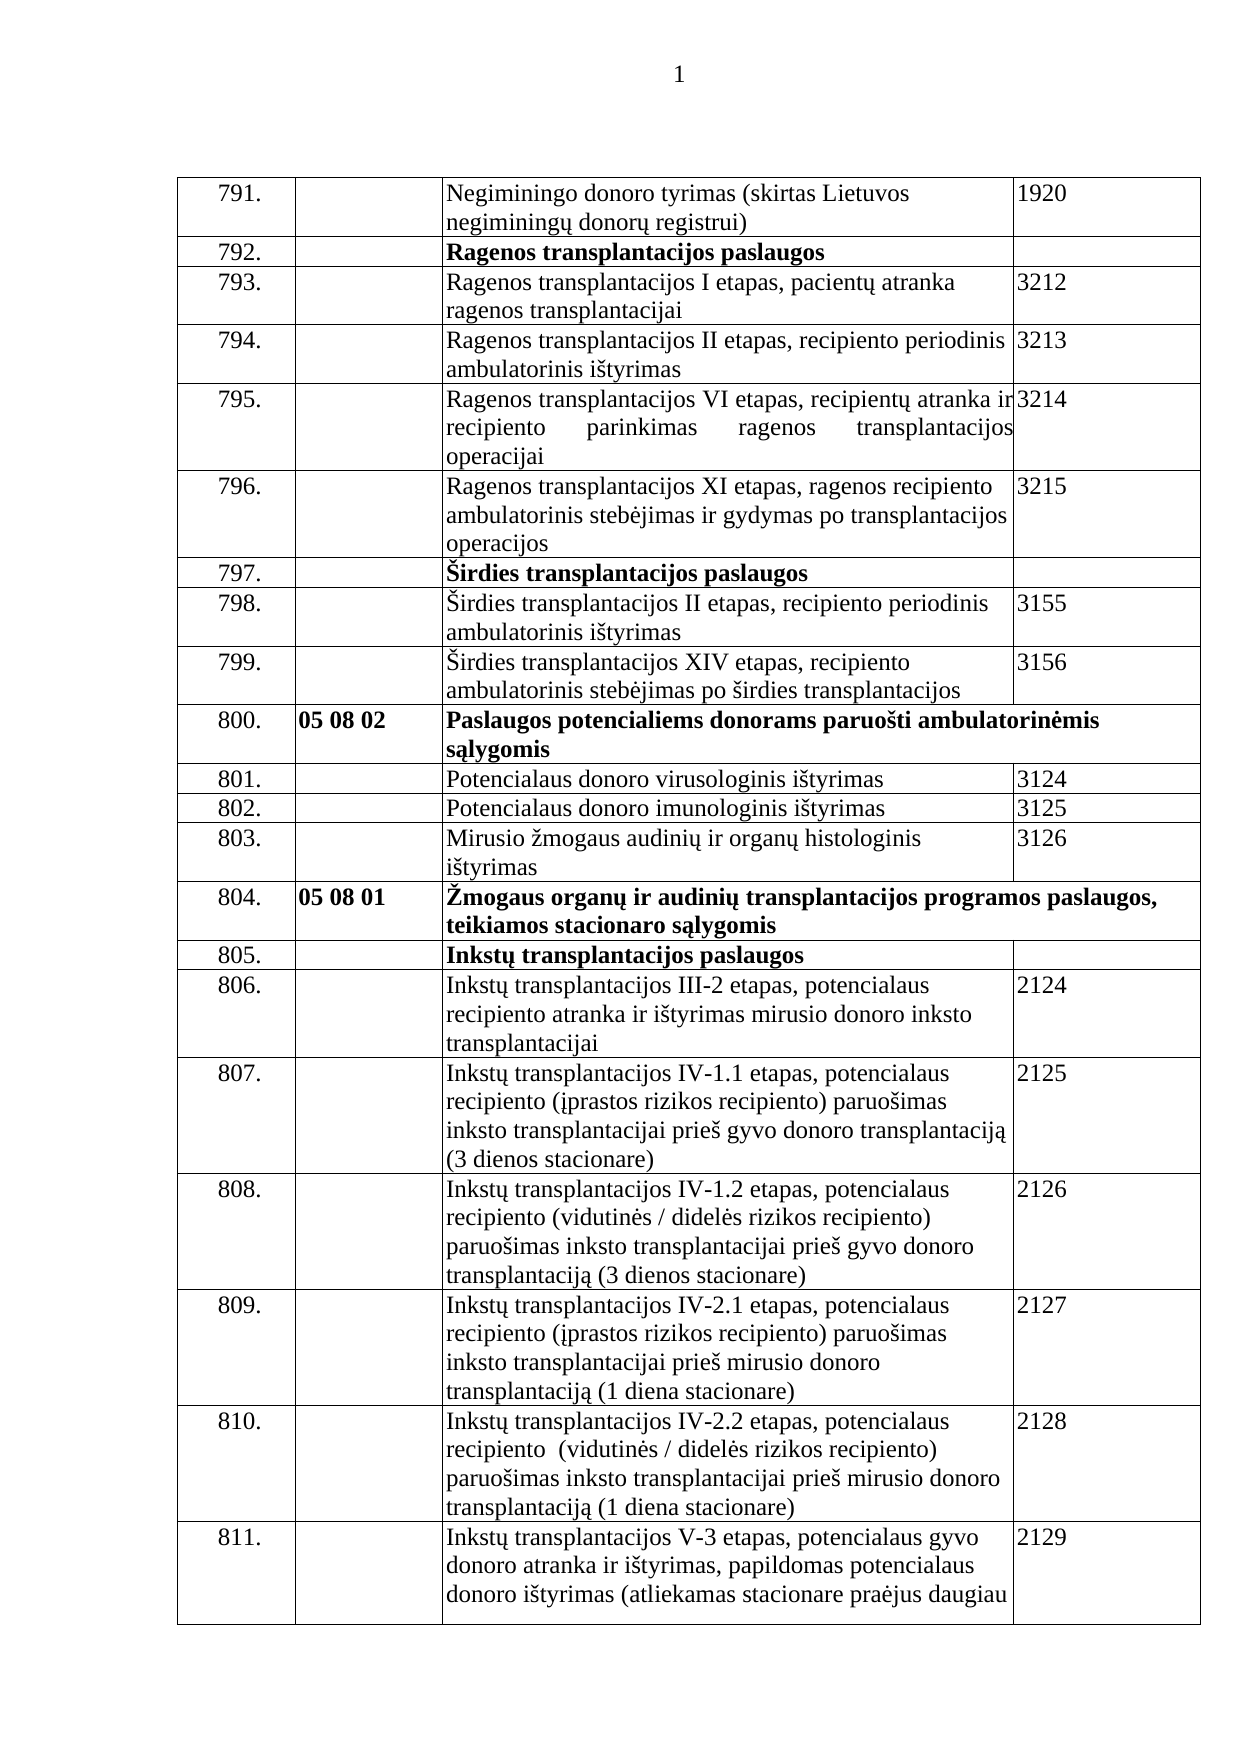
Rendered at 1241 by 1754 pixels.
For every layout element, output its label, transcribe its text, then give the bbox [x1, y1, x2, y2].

table_cell 797. [178, 558, 295, 587]
table_cell Inkstų transplantacijos paslaugos [443, 941, 1013, 969]
table_cell 801. [178, 764, 295, 792]
table_cell 809. [178, 1290, 295, 1405]
table_cell 793. [178, 267, 295, 324]
table_cell 3214 [1014, 384, 1200, 470]
table_cell [296, 1522, 442, 1624]
table_cell [296, 941, 442, 969]
table_cell 2127 [1014, 1290, 1200, 1405]
table_cell [296, 588, 442, 646]
table_cell Inkstų transplantacijos V-3 etapas, potencialaus gyvo donoro atranka ir ištyrimas, papildomas potencialaus donoro ištyrimas (atliekamas stacionare praėjus daugiau [443, 1522, 1013, 1624]
table_cell 804. [178, 882, 295, 939]
table_cell [296, 647, 442, 704]
table_cell 05 08 01 [296, 882, 442, 939]
table_cell Inkstų transplantacijos IV-1.2 etapas, potencialaus recipiento (vidutinės / didelės rizikos recipiento) paruošimas inksto transplantacijai prieš gyvo donoro transplantaciją (3 dienos stacionare) [443, 1174, 1013, 1289]
table_cell 2126 [1014, 1174, 1200, 1289]
table_cell [296, 1290, 442, 1405]
table_cell Ragenos transplantacijos II etapas, recipiento periodinis ambulatorinis ištyrimas [443, 325, 1013, 383]
table_cell 810. [178, 1406, 295, 1521]
table_cell [296, 384, 442, 470]
table_cell [1014, 558, 1200, 587]
table_cell [1014, 941, 1200, 969]
table_cell 796. [178, 471, 295, 557]
table_cell [296, 267, 442, 324]
table_cell [296, 970, 442, 1057]
table_cell Ragenos transplantacijos XI etapas, ragenos recipiento ambulatorinis stebėjimas ir gydymas po transplantacijos operacijos [443, 471, 1013, 557]
table_cell Ragenos transplantacijos I etapas, pacientų atranka ragenos transplantacijai [443, 267, 1013, 324]
table_cell [296, 1406, 442, 1521]
table_cell 2128 [1014, 1406, 1200, 1521]
table_cell 3213 [1014, 325, 1200, 383]
table_cell [296, 794, 442, 822]
table_cell Ragenos transplantacijos VI etapas, recipientų atranka ir recipiento parinkimas ragenos transplantacijos operacijai [443, 384, 1013, 470]
table_cell 795. [178, 384, 295, 470]
table_cell Negiminingo donoro tyrimas (skirtas Lietuvos negiminingų donorų registrui) [443, 178, 1013, 236]
table_cell 05 08 02 [296, 705, 442, 763]
table_cell 798. [178, 588, 295, 646]
table_cell 792. [178, 237, 295, 266]
table_cell Potencialaus donoro imunologinis ištyrimas [443, 794, 1013, 822]
table_cell 3155 [1014, 588, 1200, 646]
table_cell 3215 [1014, 471, 1200, 557]
table_cell 799. [178, 647, 295, 704]
table_cell 2129 [1014, 1522, 1200, 1624]
table_cell 3124 [1014, 764, 1200, 792]
table_cell Širdies transplantacijos paslaugos [443, 558, 1013, 587]
table_cell Inkstų transplantacijos III-2 etapas, potencialaus recipiento atranka ir ištyrimas mirusio donoro inksto transplantacijai [443, 970, 1013, 1057]
table_cell 805. [178, 941, 295, 969]
table_cell 3156 [1014, 647, 1200, 704]
table_cell 808. [178, 1174, 295, 1289]
table_cell [296, 558, 442, 587]
table_cell Širdies transplantacijos II etapas, recipiento periodinis ambulatorinis ištyrimas [443, 588, 1013, 646]
table_cell [296, 237, 442, 266]
table_cell Inkstų transplantacijos IV-2.1 etapas, potencialaus recipiento (įprastos rizikos recipiento) paruošimas inksto transplantacijai prieš mirusio donoro transplantaciją (1 diena stacionare) [443, 1290, 1013, 1405]
table_cell Potencialaus donoro virusologinis ištyrimas [443, 764, 1013, 792]
table_cell 3212 [1014, 267, 1200, 324]
table_cell [296, 764, 442, 792]
table_cell 2124 [1014, 970, 1200, 1057]
table_cell Žmogaus organų ir audinių transplantacijos programos paslaugos, teikiamos stacionaro sąlygomis [443, 882, 1200, 939]
table_cell [296, 823, 442, 881]
table_cell [296, 325, 442, 383]
table_cell 802. [178, 794, 295, 822]
table_cell 807. [178, 1058, 295, 1173]
table_cell 800. [178, 705, 295, 763]
table_cell 3126 [1014, 823, 1200, 881]
table_cell 791. [178, 178, 295, 236]
table_cell [296, 178, 442, 236]
table_cell [296, 471, 442, 557]
table_cell Inkstų transplantacijos IV-2.2 etapas, potencialaus recipiento (vidutinės / didelės rizikos recipiento) paruošimas inksto transplantacijai prieš mirusio donoro transplantaciją (1 diena stacionare) [443, 1406, 1013, 1521]
table_cell 806. [178, 970, 295, 1057]
table_cell 794. [178, 325, 295, 383]
table_cell 1920 [1014, 178, 1200, 236]
table_cell 3125 [1014, 794, 1200, 822]
table_cell Mirusio žmogaus audinių ir organų histologinis ištyrimas [443, 823, 1013, 881]
table_cell [296, 1058, 442, 1173]
table_cell Paslaugos potencialiems donorams paruošti ambulatorinėmis sąlygomis [443, 705, 1200, 763]
table_cell Ragenos transplantacijos paslaugos [443, 237, 1013, 266]
table_cell Inkstų transplantacijos IV-1.1 etapas, potencialaus recipiento (įprastos rizikos recipiento) paruošimas inksto transplantacijai prieš gyvo donoro transplantaciją (3 dienos stacionare) [443, 1058, 1013, 1173]
table_cell Širdies transplantacijos XIV etapas, recipiento ambulatorinis stebėjimas po širdies transplantacijos [443, 647, 1013, 704]
table_cell 803. [178, 823, 295, 881]
table_cell 811. [178, 1522, 295, 1624]
table_cell [296, 1174, 442, 1289]
table_cell 2125 [1014, 1058, 1200, 1173]
table_cell [1014, 237, 1200, 266]
